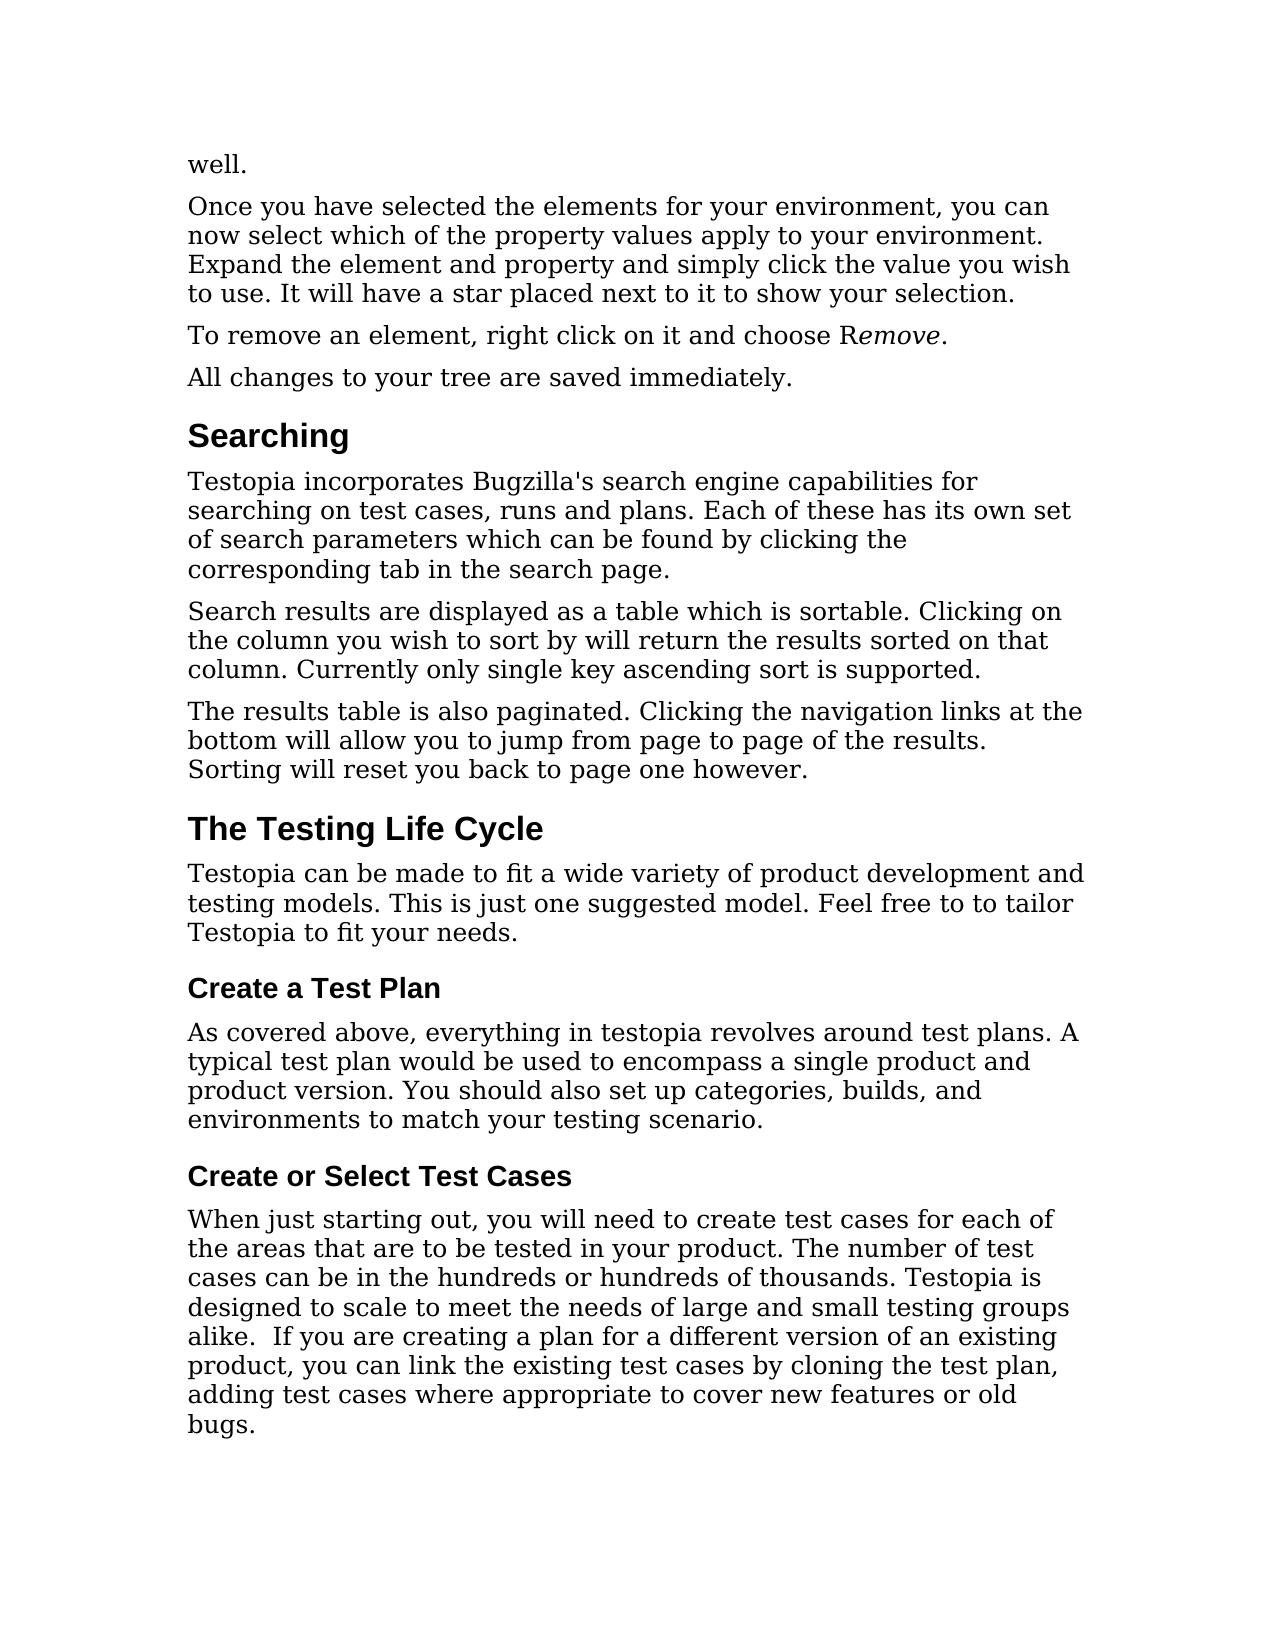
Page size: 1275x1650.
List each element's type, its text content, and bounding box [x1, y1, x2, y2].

subtitle The Testing Life Cycle [187, 810, 1087, 847]
text Search results are displayed as a table which is sortable. Clicking on the column you wish to sort by will return the results sorted on that column. Currently only single key ascending sort is supported. [187, 597, 1087, 684]
text Testopia can be made to fit a wide variety of product development and testing models. This is just one suggested model. Feel free to to tailor Testopia to fit your needs. [187, 860, 1087, 947]
text well. [187, 150, 1087, 179]
text To remove an element, right click on it and choose Remove. [187, 321, 1087, 351]
text As covered above, everything in testopia revolves around test plans. A typical test plan would be used to encompass a single product and product version. You should also set up categories, builds, and environments to match your testing scenario. [187, 1018, 1087, 1135]
subtitle Searching [187, 417, 1087, 455]
subtitle Create or Select Test Cases [187, 1160, 1087, 1192]
text Once you have selected the elements for your environment, you can now select which of the property values apply to your environment. Expand the element and property and simply click the value you wish to use. It will have a star placed next to it to show your selection. [187, 192, 1087, 309]
text When just starting out, you will need to create test cases for each of the areas that are to be tested in your product. The number of test cases can be in the hundreds or hundreds of thousands. Testopia is designed to scale to meet the needs of large and small testing groups alike. If you are creating a plan for a different version of an existing product, you can link the existing test cases by cloning the test plan, adding test cases where appropriate to cover new features or old bugs. [187, 1205, 1087, 1439]
subtitle Create a Test Plan [187, 972, 1087, 1005]
text Testopia incorporates Bugzilla's search engine capabilities for searching on test cases, runs and plans. Each of these has its own set of search parameters which can be found by clicking the corresponding tab in the search page. [187, 467, 1087, 584]
text All changes to your tree are saved immediately. [187, 363, 1087, 392]
text The results table is also paginated. Clicking the navigation links at the bottom will allow you to jump from page to page of the results. Sorting will reset you back to page one however. [187, 697, 1087, 785]
